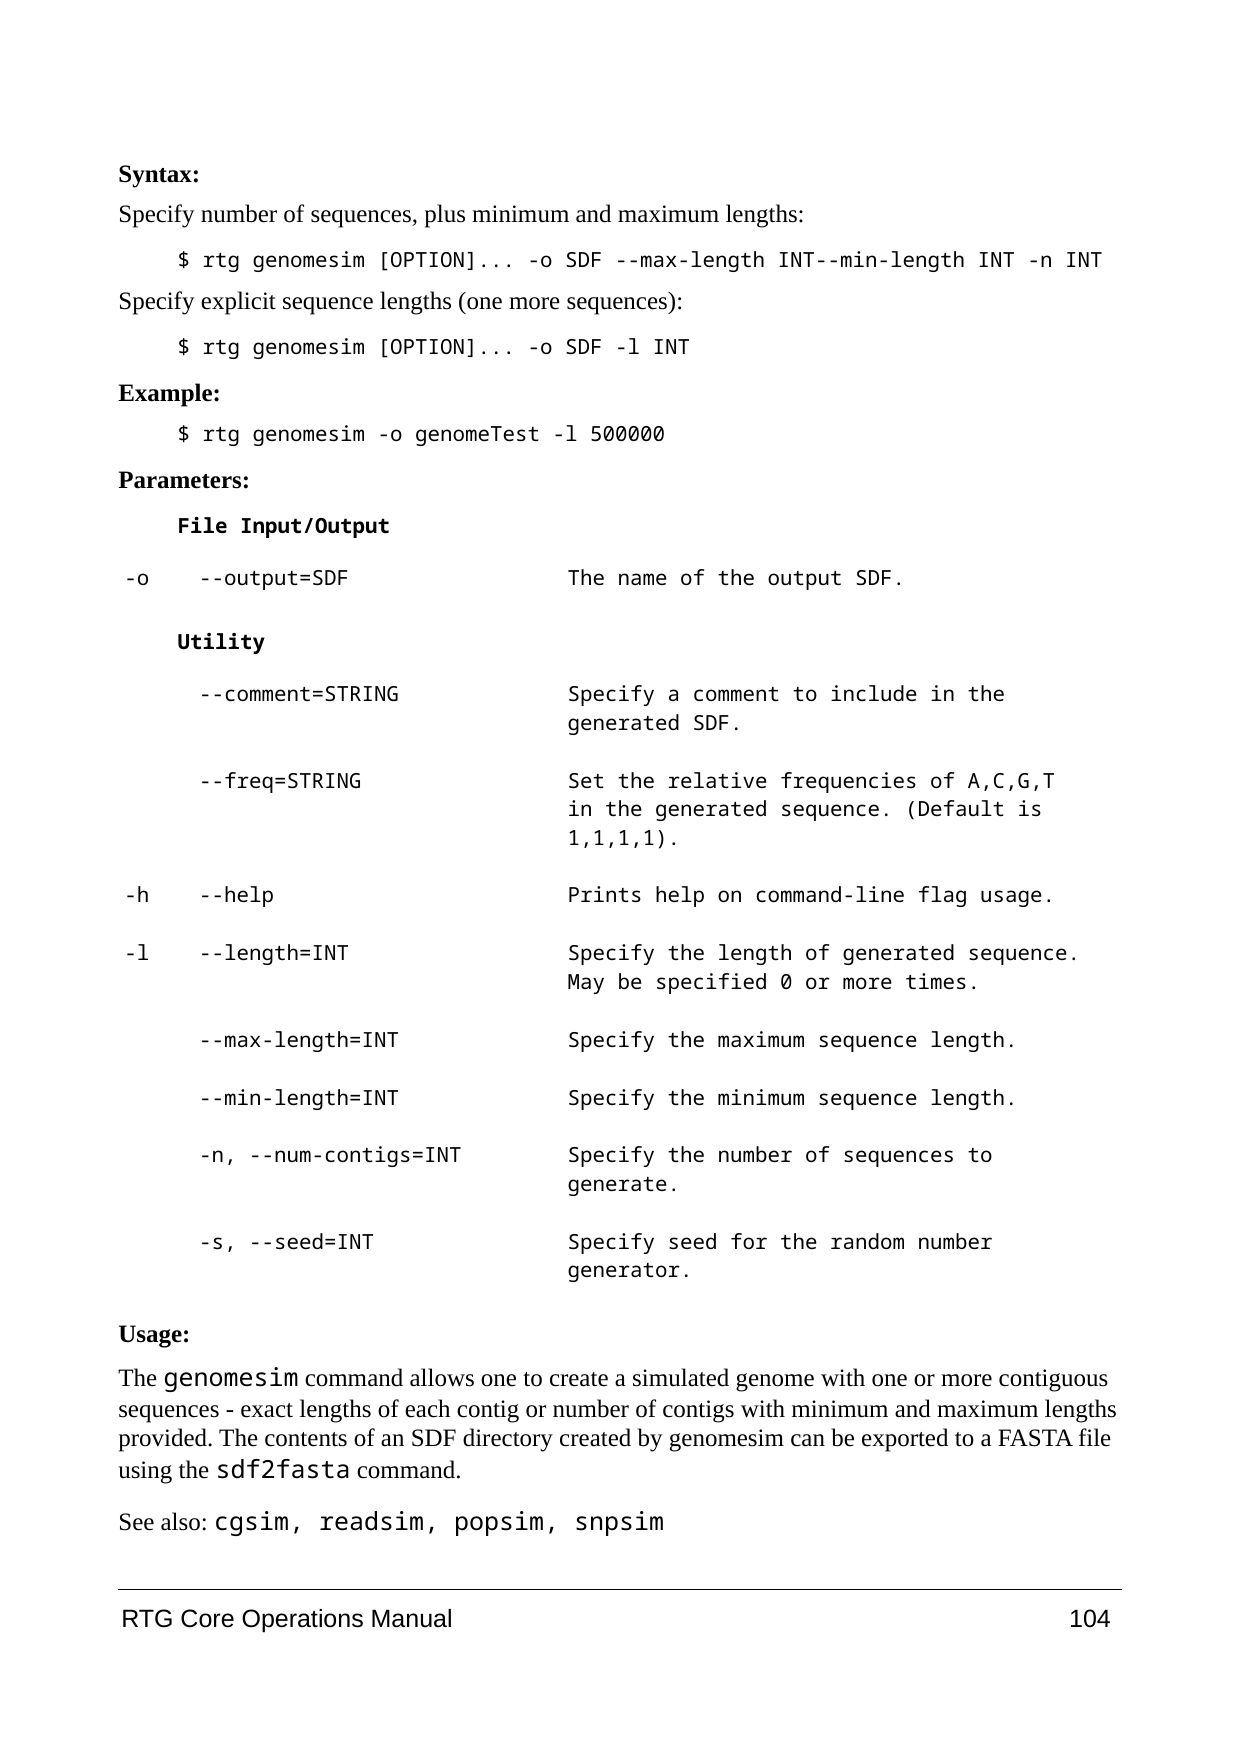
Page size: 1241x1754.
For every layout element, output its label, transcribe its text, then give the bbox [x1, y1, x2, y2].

table_cell Specify the minimum sequence length. [561, 1071, 1093, 1129]
table_cell --length=INT [193, 927, 561, 1013]
table_header The name of the output SDF. [561, 552, 1093, 610]
table_cell --max-length=INT [193, 1013, 561, 1071]
table_cell [118, 1013, 193, 1071]
table_cell Specify the maximum sequence length. [561, 1013, 1093, 1071]
table_cell --help [193, 869, 561, 927]
table_header -o [118, 552, 193, 610]
text Utility [177, 627, 1122, 656]
table_cell [118, 1129, 193, 1215]
subtitle Example: [118, 378, 1122, 407]
table_cell --min-length=INT [193, 1071, 561, 1129]
table_cell Prints help on command-line flag usage. [561, 869, 1093, 927]
table_cell -n, --num-contigs=INT [193, 1129, 561, 1215]
table_cell [118, 1071, 193, 1129]
table_cell [118, 1215, 193, 1302]
table_header [118, 668, 193, 754]
table_cell [118, 754, 193, 869]
text $ rtg genomesim [OPTION]... -o SDF -l INT [177, 332, 1122, 361]
table_cell -l [118, 927, 193, 1013]
table_header Specify a comment to include in the generated SDF. [561, 668, 1093, 754]
table_cell Specify seed for the random number generator. [561, 1215, 1093, 1302]
text File Input/Output [177, 512, 1122, 540]
table_cell --freq=STRING [193, 754, 561, 869]
table_cell -s, --seed=INT [193, 1215, 561, 1302]
subtitle Usage: [118, 1319, 1122, 1348]
text Specify explicit sequence lengths (one more sequences): [118, 286, 1122, 314]
text See also: cgsim, readsim, popsim, snpsim [118, 1503, 1122, 1537]
text The genomesim command allows one to create a simulated genome with one or more contiguous sequences - exact lengths of each contig or number of contigs with minimum and maximum lengths provided. The contents of an SDF directory created by genomesim can be exported to a FASTA file using the sdf2fasta command. [118, 1360, 1122, 1485]
table_cell -h [118, 869, 193, 927]
table_cell Specify the number of sequences to generate. [561, 1129, 1093, 1215]
table_cell Specify the length of generated sequence. May be specified 0 or more times. [561, 927, 1093, 1013]
table_header --output=SDF [193, 552, 561, 610]
text $ rtg genomesim -o genomeTest -l 500000 [177, 419, 1122, 447]
table_cell Set the relative frequencies of A,C,G,T in the generated sequence. (Default is 1,1,1,1). [561, 754, 1093, 869]
subtitle Parameters: [118, 465, 1122, 494]
text Specify number of sequences, plus minimum and maximum lengths: [118, 199, 1122, 228]
text $ rtg genomesim [OPTION]... -o SDF --max-length INT--min-length INT -n INT [177, 246, 1122, 274]
subtitle Syntax: [118, 159, 1122, 187]
table_header --comment=STRING [193, 668, 561, 754]
